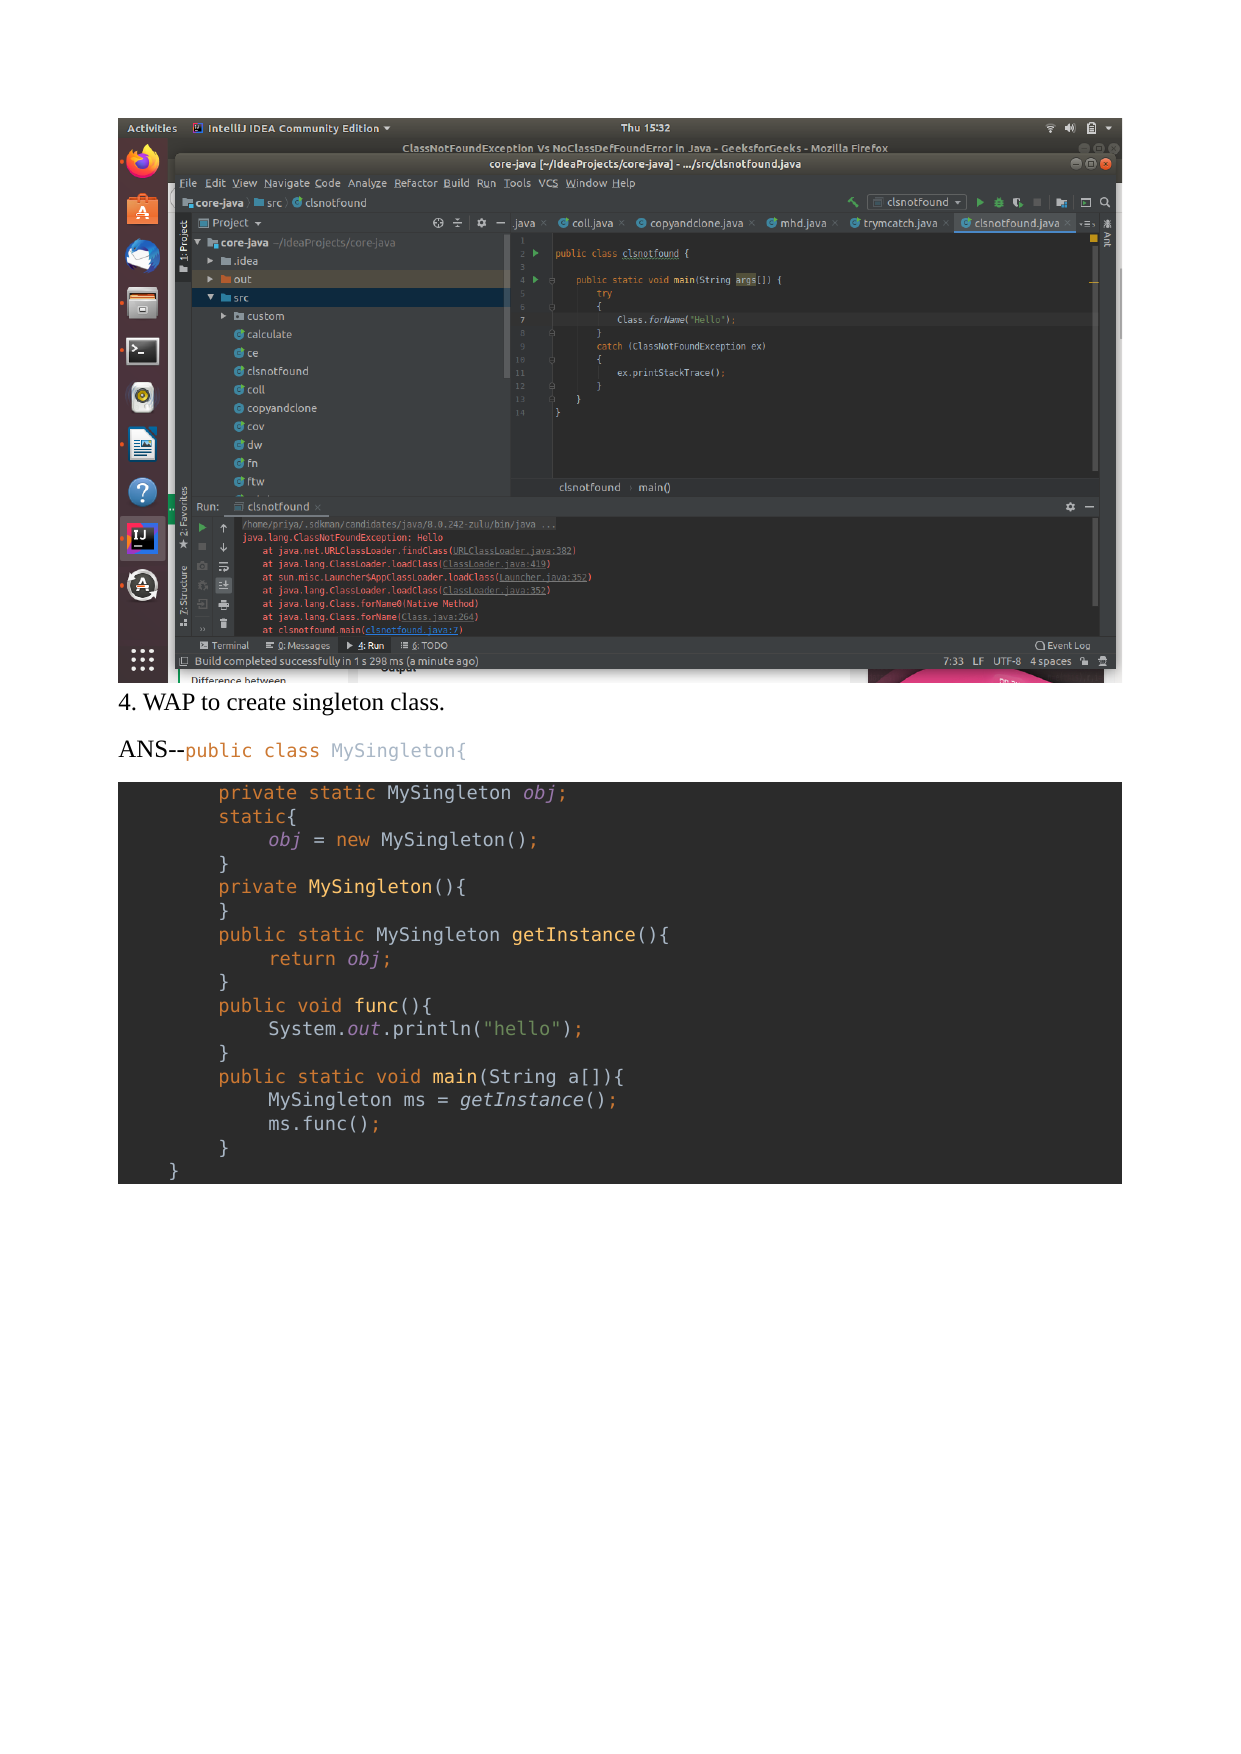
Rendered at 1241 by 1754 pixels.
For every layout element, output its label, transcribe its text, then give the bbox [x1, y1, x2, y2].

text } [118, 971, 1122, 995]
text public static void main(String a[]){ [118, 1066, 1122, 1089]
text System.out.println("hello"); [118, 1018, 1122, 1042]
text MySingleton ms = getInstance(); [118, 1089, 1122, 1113]
text private MySingleton(){ [118, 877, 1122, 900]
text private static MySingleton obj; [118, 782, 1122, 806]
text ANS--public class MySingleton{ [118, 734, 1122, 763]
text public void func(){ [118, 995, 1122, 1018]
text } [118, 1160, 1122, 1184]
text ms.func(); [118, 1113, 1122, 1137]
text static{ [118, 806, 1122, 829]
text 4. WAP to create singleton class. [118, 683, 1122, 716]
text } [118, 900, 1122, 924]
text } [118, 853, 1122, 877]
text } [118, 1137, 1122, 1160]
text obj = new MySingleton(); [118, 829, 1122, 853]
text return obj; [118, 947, 1122, 971]
text public static MySingleton getInstance(){ [118, 924, 1122, 947]
text } [118, 1042, 1122, 1066]
picture [118, 118, 1123, 683]
